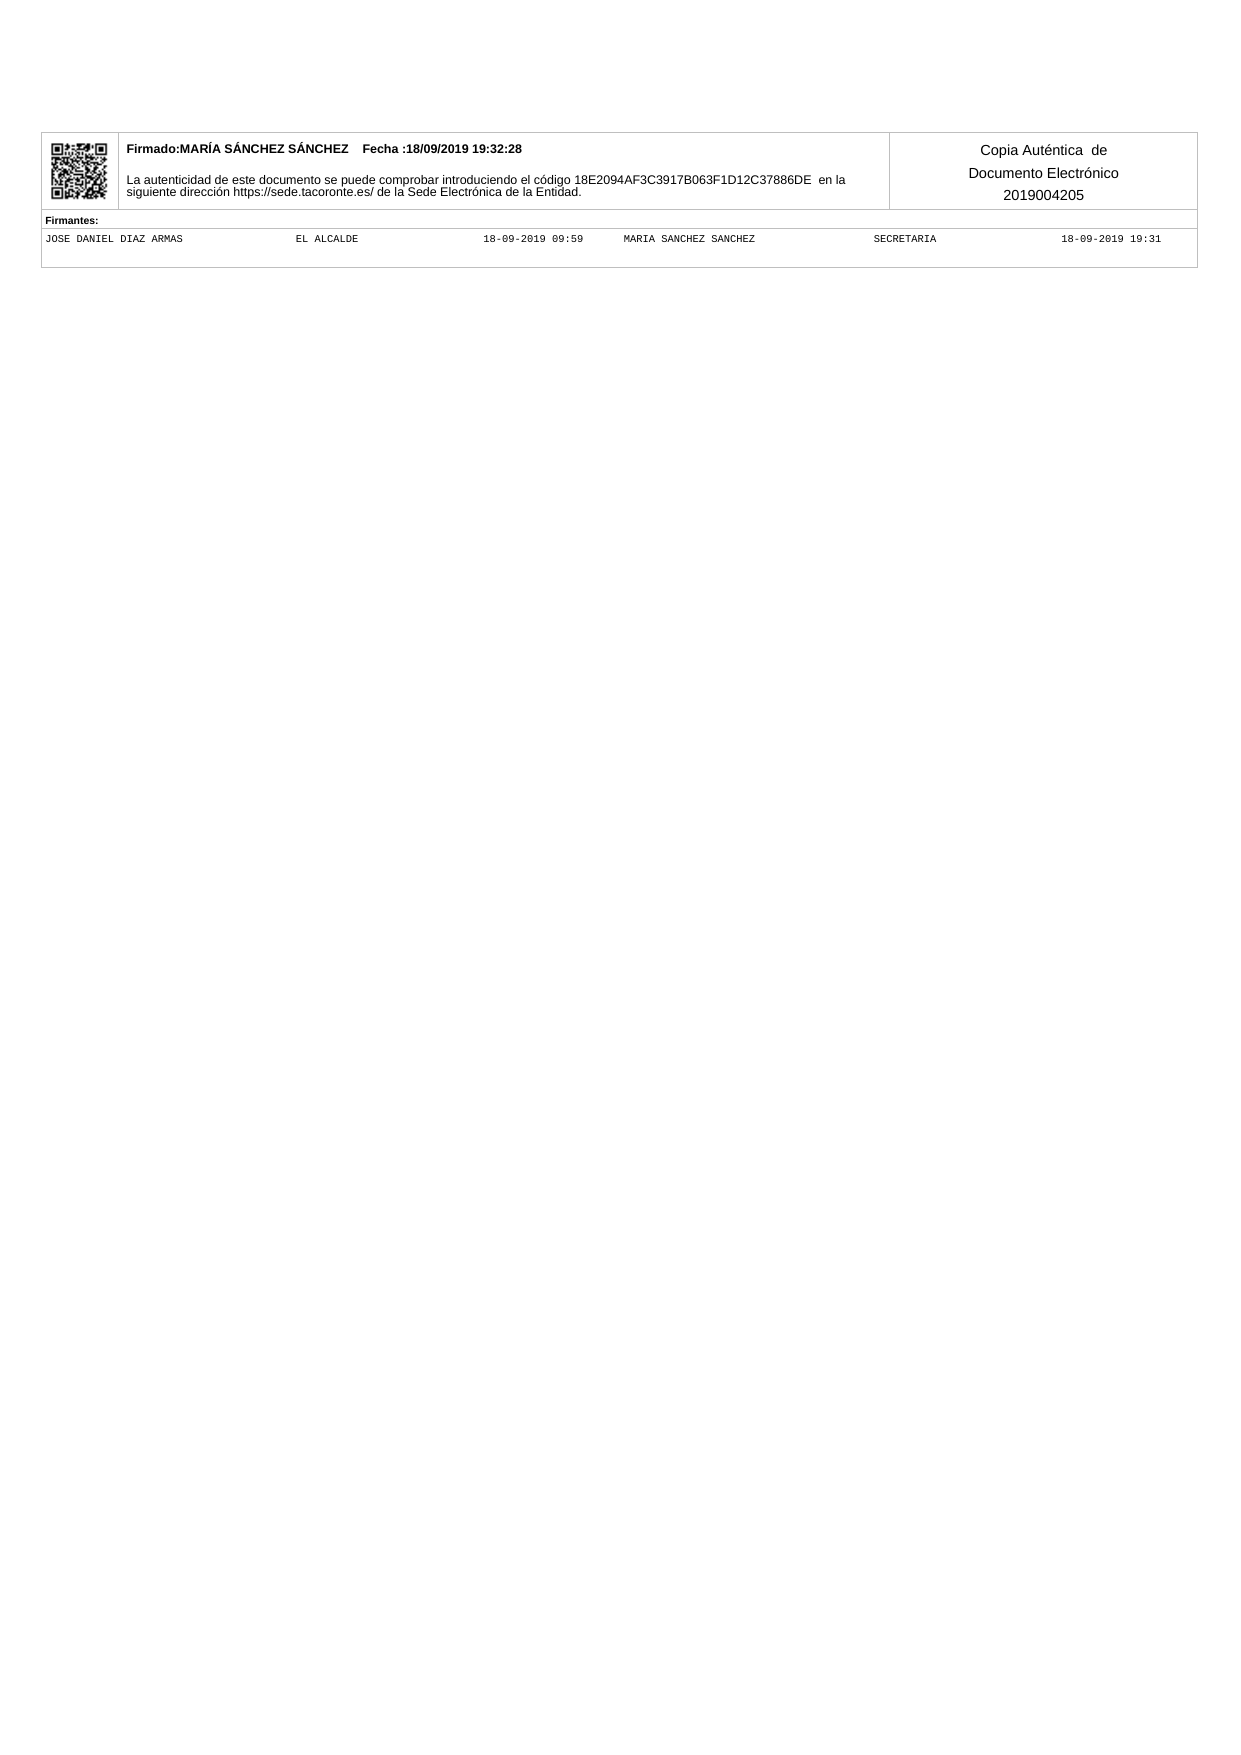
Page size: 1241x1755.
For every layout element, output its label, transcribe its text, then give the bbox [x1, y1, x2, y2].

table_cell JOSE DANIEL DIAZ ARMAS [42, 229, 239, 267]
table_header Firmado:MARÍA SÁNCHEZ SÁNCHEZ Fecha :18/09/2019 19:32:28 La autenticidad de este documento se puede comprobar introduciendo el código 18E2094AF3C3917B063F1D12C37886DE en la siguiente dirección https://sede.tacoronte.es/ de la Sede Electrónica de la Entidad. [119, 133, 889, 209]
table_cell 18-09-2019 09:59 [421, 229, 603, 267]
table_cell MARIA SANCHEZ SANCHEZ [604, 229, 814, 267]
table_cell EL ALCALDE [239, 229, 421, 267]
table_header Copia Auténtica de Documento Electrónico 2019004205 [890, 133, 1197, 209]
table_cell Firmantes: [42, 210, 1197, 228]
table_cell SECRETARIA [814, 229, 999, 267]
table_header [42, 133, 118, 209]
table_cell 18-09-2019 19:31 [999, 229, 1197, 267]
